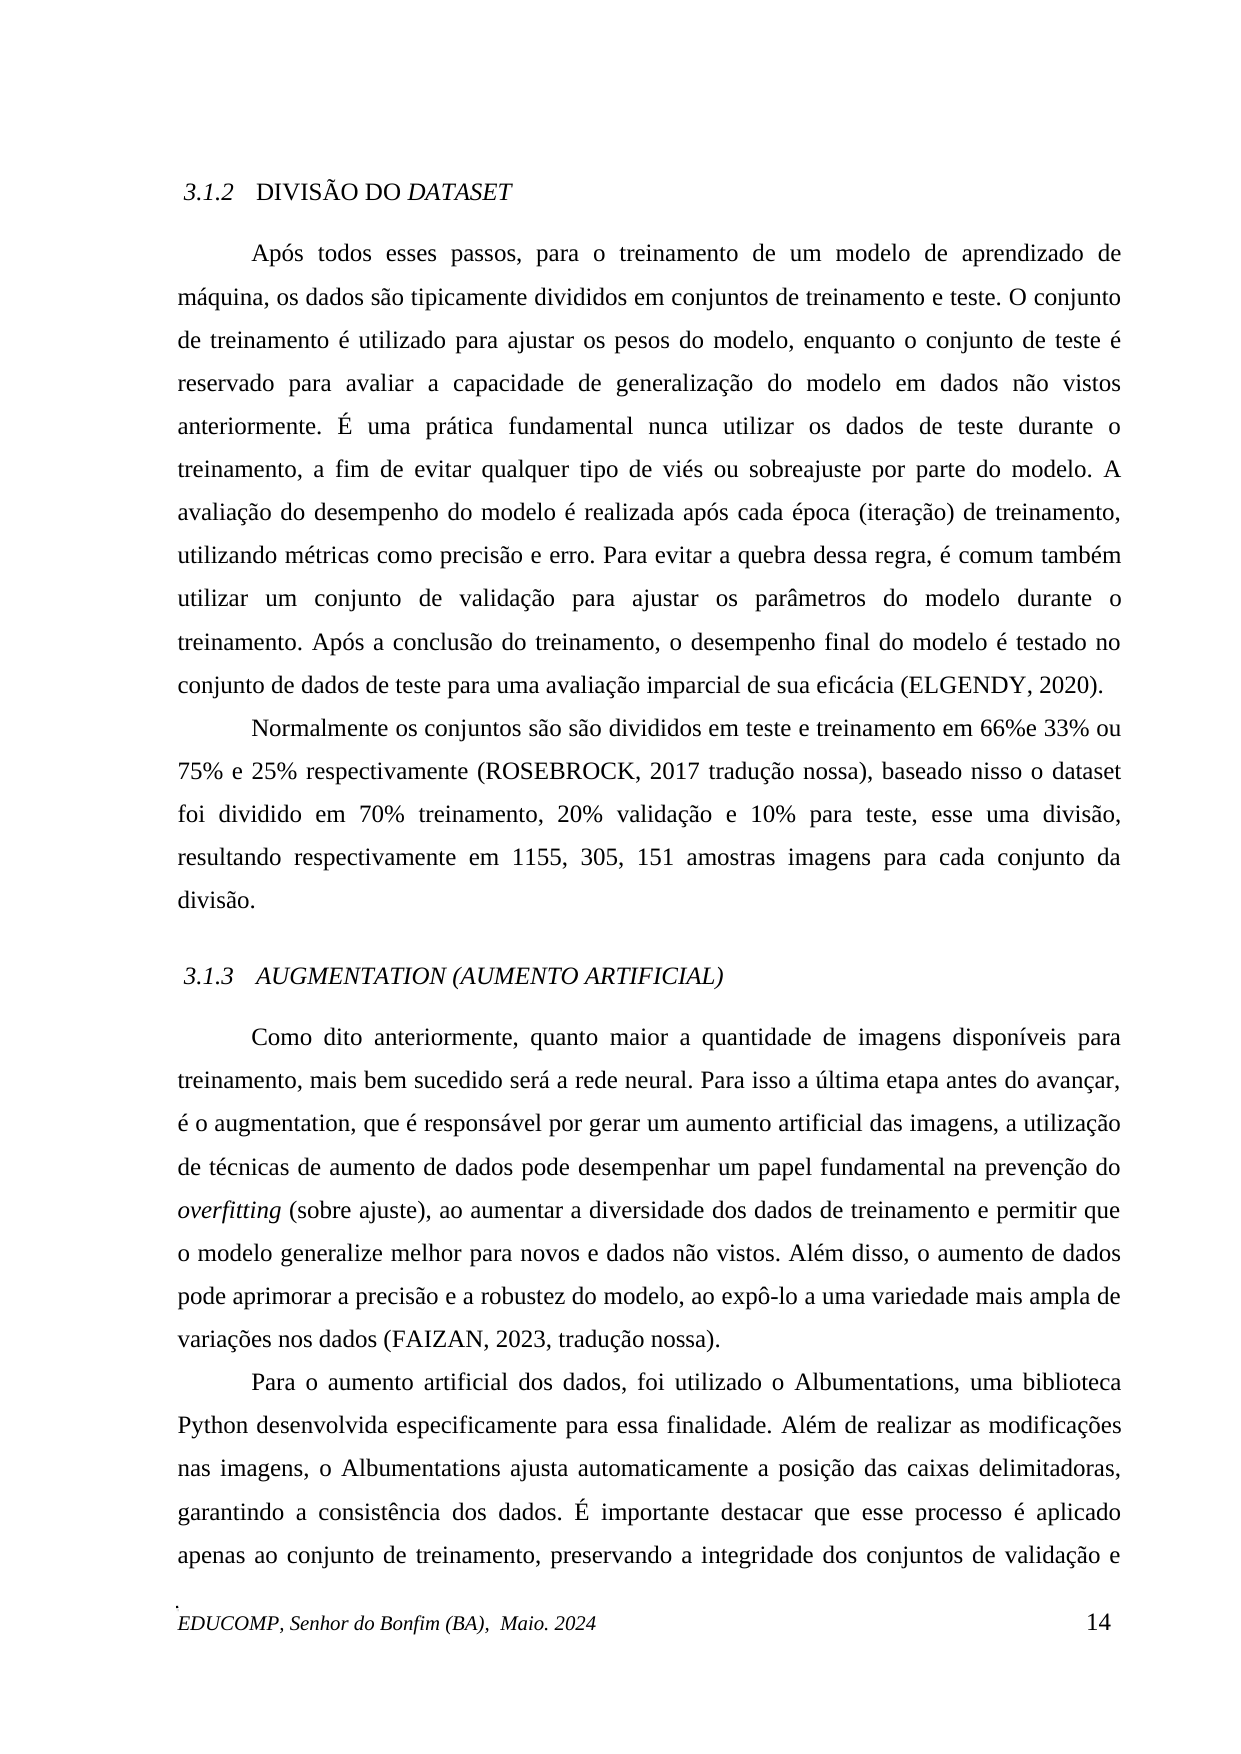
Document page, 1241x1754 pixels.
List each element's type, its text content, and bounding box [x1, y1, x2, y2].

text Para o aumento artificial dos dados, foi utilizado o Albumentations, uma biblioteca Python desenvolvida especificamente para essa finalidade. Além de realizar as modificações nas imagens, o Albumentations ajusta automaticamente a posição das caixas delimitadoras, garantindo a consistência dos dados. É importante destacar que esse processo é aplicado apenas ao conjunto de treinamento, preservando a integridade dos conjuntos de validação e [177, 1367, 1122, 1568]
subtitle DIVISÃO DO DATASET [177, 177, 1122, 206]
text Normalmente os conjuntos são são divididos em teste e treinamento em 66%e 33% ou 75% e 25% respectivamente (ROSEBROCK, 2017 tradução nossa), baseado nisso o dataset foi dividido em 70% treinamento, 20% validação e 10% para teste, esse uma divisão, resultando respectivamente em 1155, 305, 151 amostras imagens para cada conjunto da divisão. [177, 713, 1122, 914]
text Como dito anteriormente, quanto maior a quantidade de imagens disponíveis para treinamento, mais bem sucedido será a rede neural. Para isso a última etapa antes do avançar, é o augmentation, que é responsável por gerar um aumento artificial das imagens, a utilização de técnicas de aumento de dados pode desempenhar um papel fundamental na prevenção do overfitting (sobre ajuste), ao aumentar a diversidade dos dados de treinamento e permitir que o modelo generalize melhor para novos e dados não vistos. Além disso, o aumento de dados pode aprimorar a precisão e a robustez do modelo, ao expô-lo a uma variedade mais ampla de variações nos dados (FAIZAN, 2023, tradução nossa). [177, 1022, 1122, 1353]
text Após todos esses passos, para o treinamento de um modelo de aprendizado de máquina, os dados são tipicamente divididos em conjuntos de treinamento e teste. O conjunto de treinamento é utilizado para ajustar os pesos do modelo, enquanto o conjunto de teste é reservado para avaliar a capacidade de generalização do modelo em dados não vistos anteriormente. É uma prática fundamental nunca utilizar os dados de teste durante o treinamento, a fim de evitar qualquer tipo de viés ou sobreajuste por parte do modelo. A avaliação do desempenho do modelo é realizada após cada época (iteração) de treinamento, utilizando métricas como precisão e erro. Para evitar a quebra dessa regra, é comum também utilizar um conjunto de validação para ajustar os parâmetros do modelo durante o treinamento. Após a conclusão do treinamento, o desempenho final do modelo é testado no conjunto de dados de teste para uma avaliação imparcial de sua eficácia (ELGENDY, 2020). [177, 238, 1122, 698]
subtitle AUGMENTATION (AUMENTO ARTIFICIAL) [177, 961, 1122, 990]
